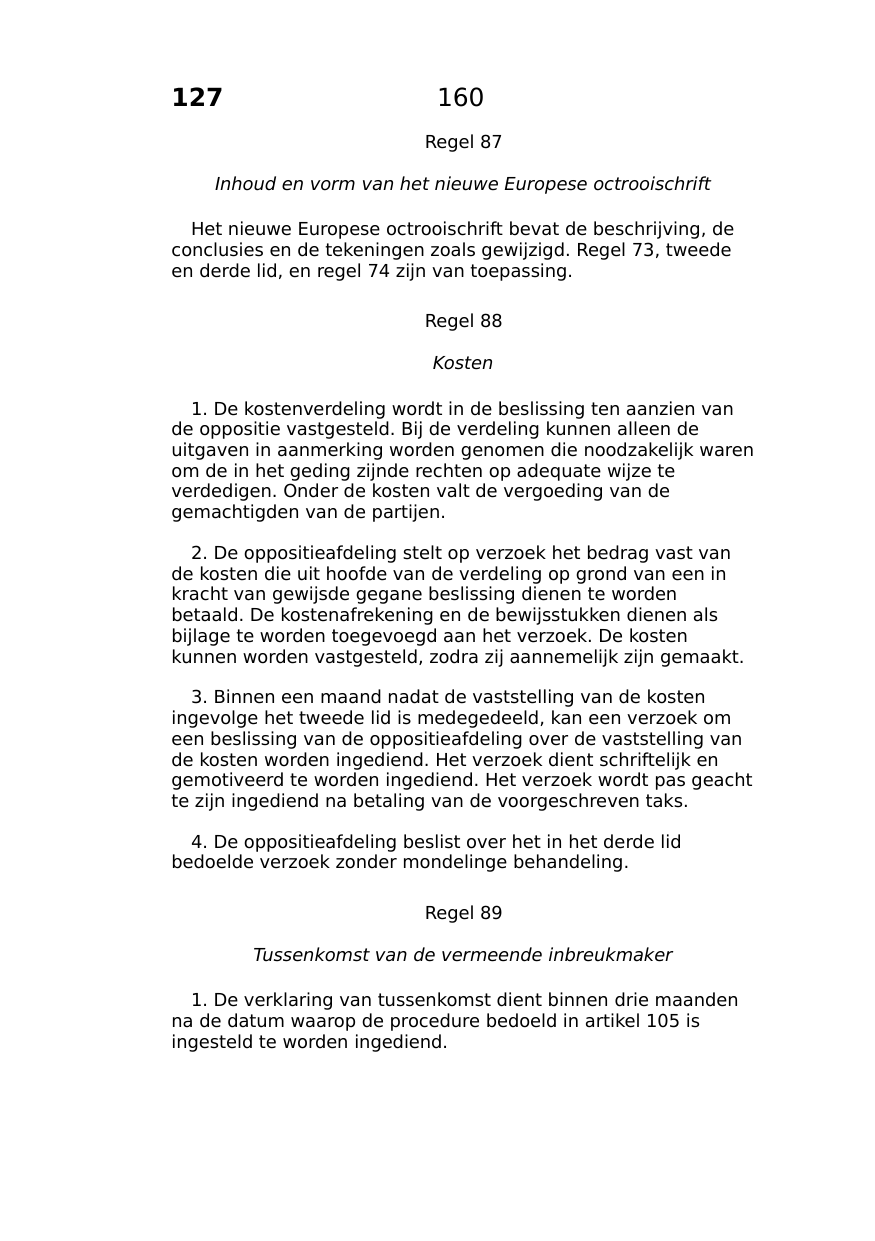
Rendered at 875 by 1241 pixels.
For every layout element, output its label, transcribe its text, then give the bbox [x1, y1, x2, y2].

subtitle Regel 87 Inhoud en vorm van het nieuwe Europese octrooischrift [171, 132, 756, 194]
text 4. De oppositieafdeling beslist over het in het derde lid bedoelde verzoek zonder mondelinge behandeling. [171, 832, 756, 873]
text 1. De kostenverdeling wordt in de beslissing ten aanzien van de oppositie vastgesteld. Bij de verdeling kunnen alleen de uitgaven in aanmerking worden genomen die noodzakelijk waren om de in het geding zijnde rechten op adequate wijze te verdedigen. Onder de kosten valt de vergoeding van de gemachtigden van de partijen. [171, 398, 756, 523]
text Het nieuwe Europese octrooischrift bevat de beschrijving, de conclusies en de tekeningen zoals gewijzigd. Regel 73, tweede en derde lid, en regel 74 zijn van toepassing. [171, 219, 756, 281]
text 3. Binnen een maand nadat de vaststelling van de kosten ingevolge het tweede lid is medegedeeld, kan een verzoek om een beslissing van de oppositieafdeling over de vaststelling van de kosten worden ingediend. Het verzoek dient schriftelijk en gemotiveerd te worden ingediend. Het verzoek wordt pas geacht te zijn ingediend na betaling van de voorgeschreven taks. [171, 687, 756, 812]
text 2. De oppositieafdeling stelt op verzoek het bedrag vast van de kosten die uit hoofde van de verdeling op grond van een in kracht van gewijsde gegane beslissing dienen te worden betaald. De kostenafrekening en de bewijsstukken dienen als bijlage te worden toegevoegd aan het verzoek. De kosten kunnen worden vastgesteld, zodra zij aannemelijk zijn gemaakt. [171, 543, 756, 667]
subtitle Regel 88 Kosten [171, 311, 756, 373]
subtitle Regel 89 Tussenkomst van de vermeende inbreukmaker [171, 903, 756, 965]
text 1. De verklaring van tussenkomst dient binnen drie maanden na de datum waarop de procedure bedoeld in artikel 105 is ingesteld te worden ingediend. [171, 990, 756, 1052]
